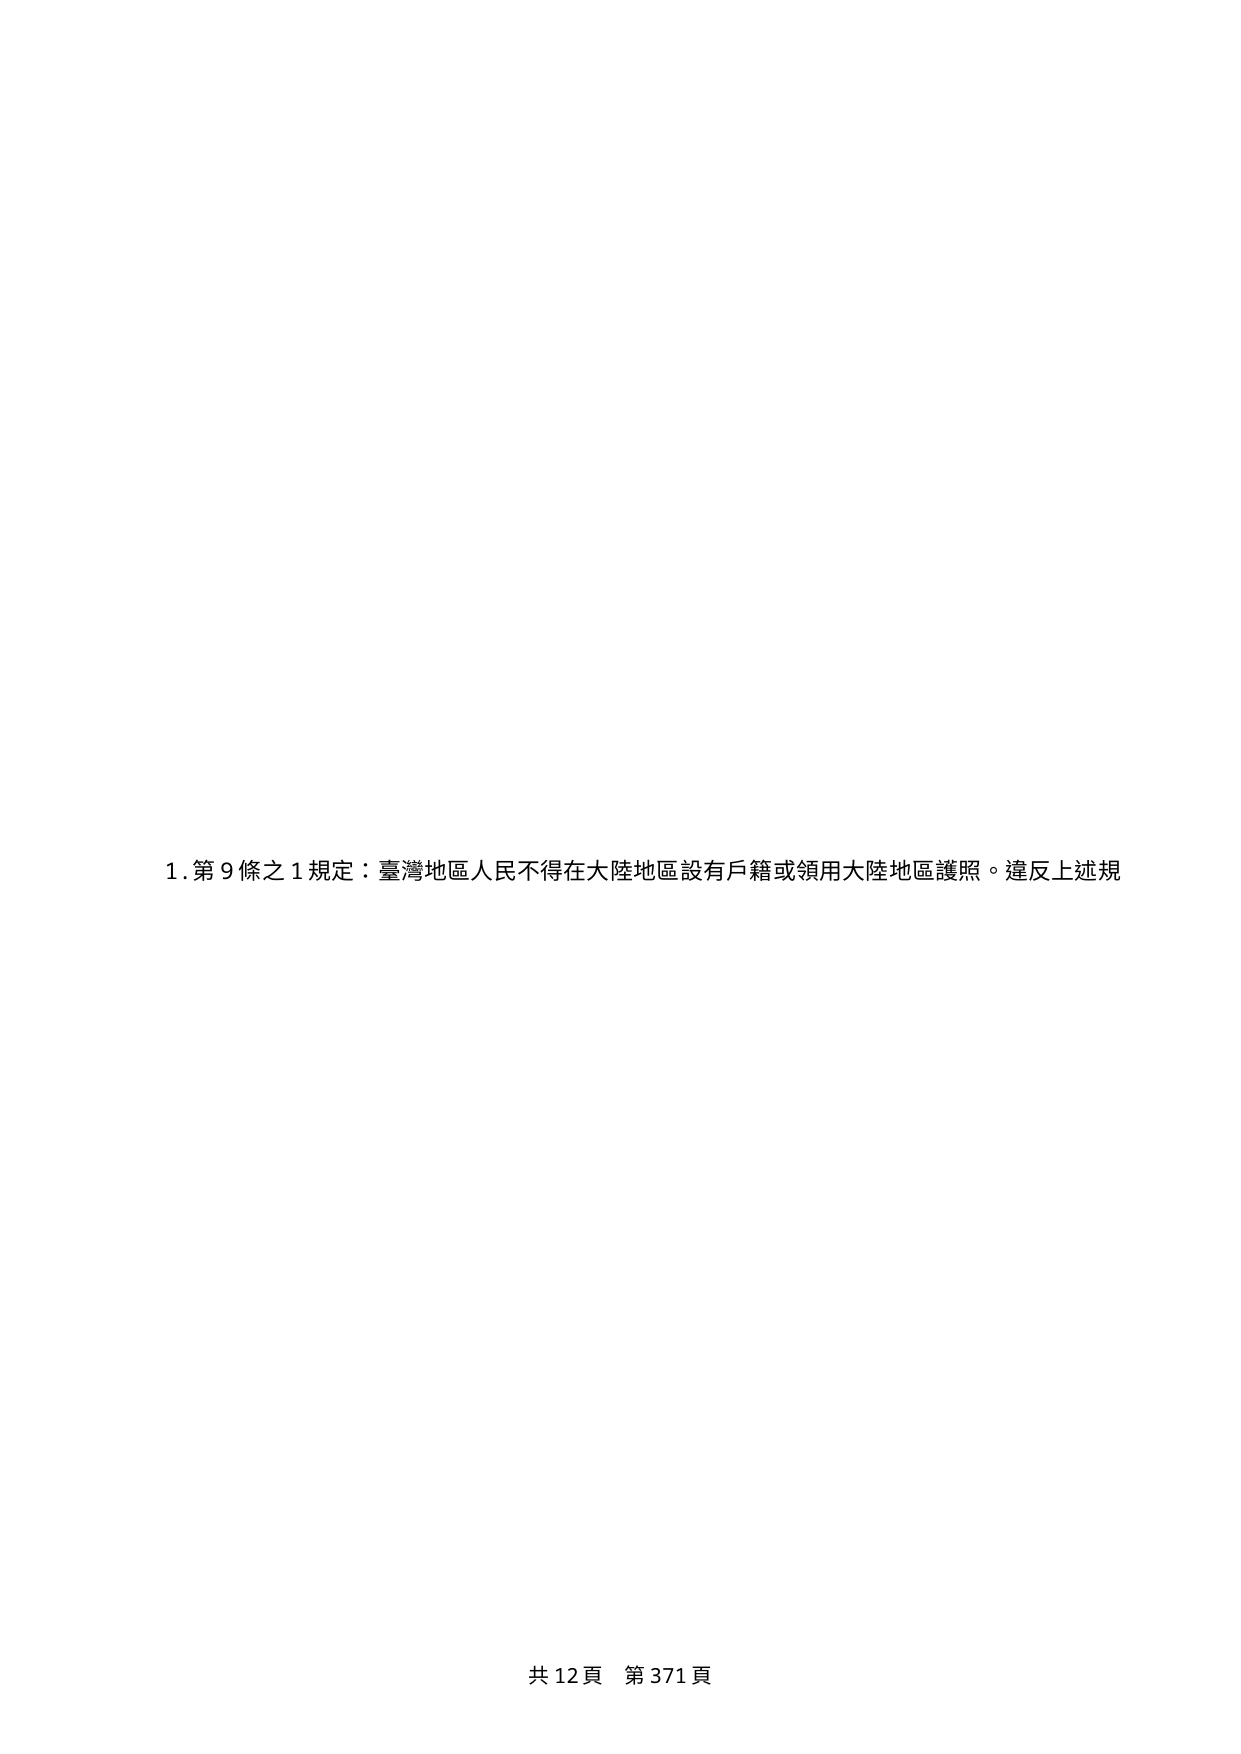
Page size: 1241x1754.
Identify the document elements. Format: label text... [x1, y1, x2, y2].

text 1.第9條之1規定：臺灣地區人民不得在大陸地區設有戶籍或領用大陸地區護照。違反上述規 [164, 828, 1122, 891]
